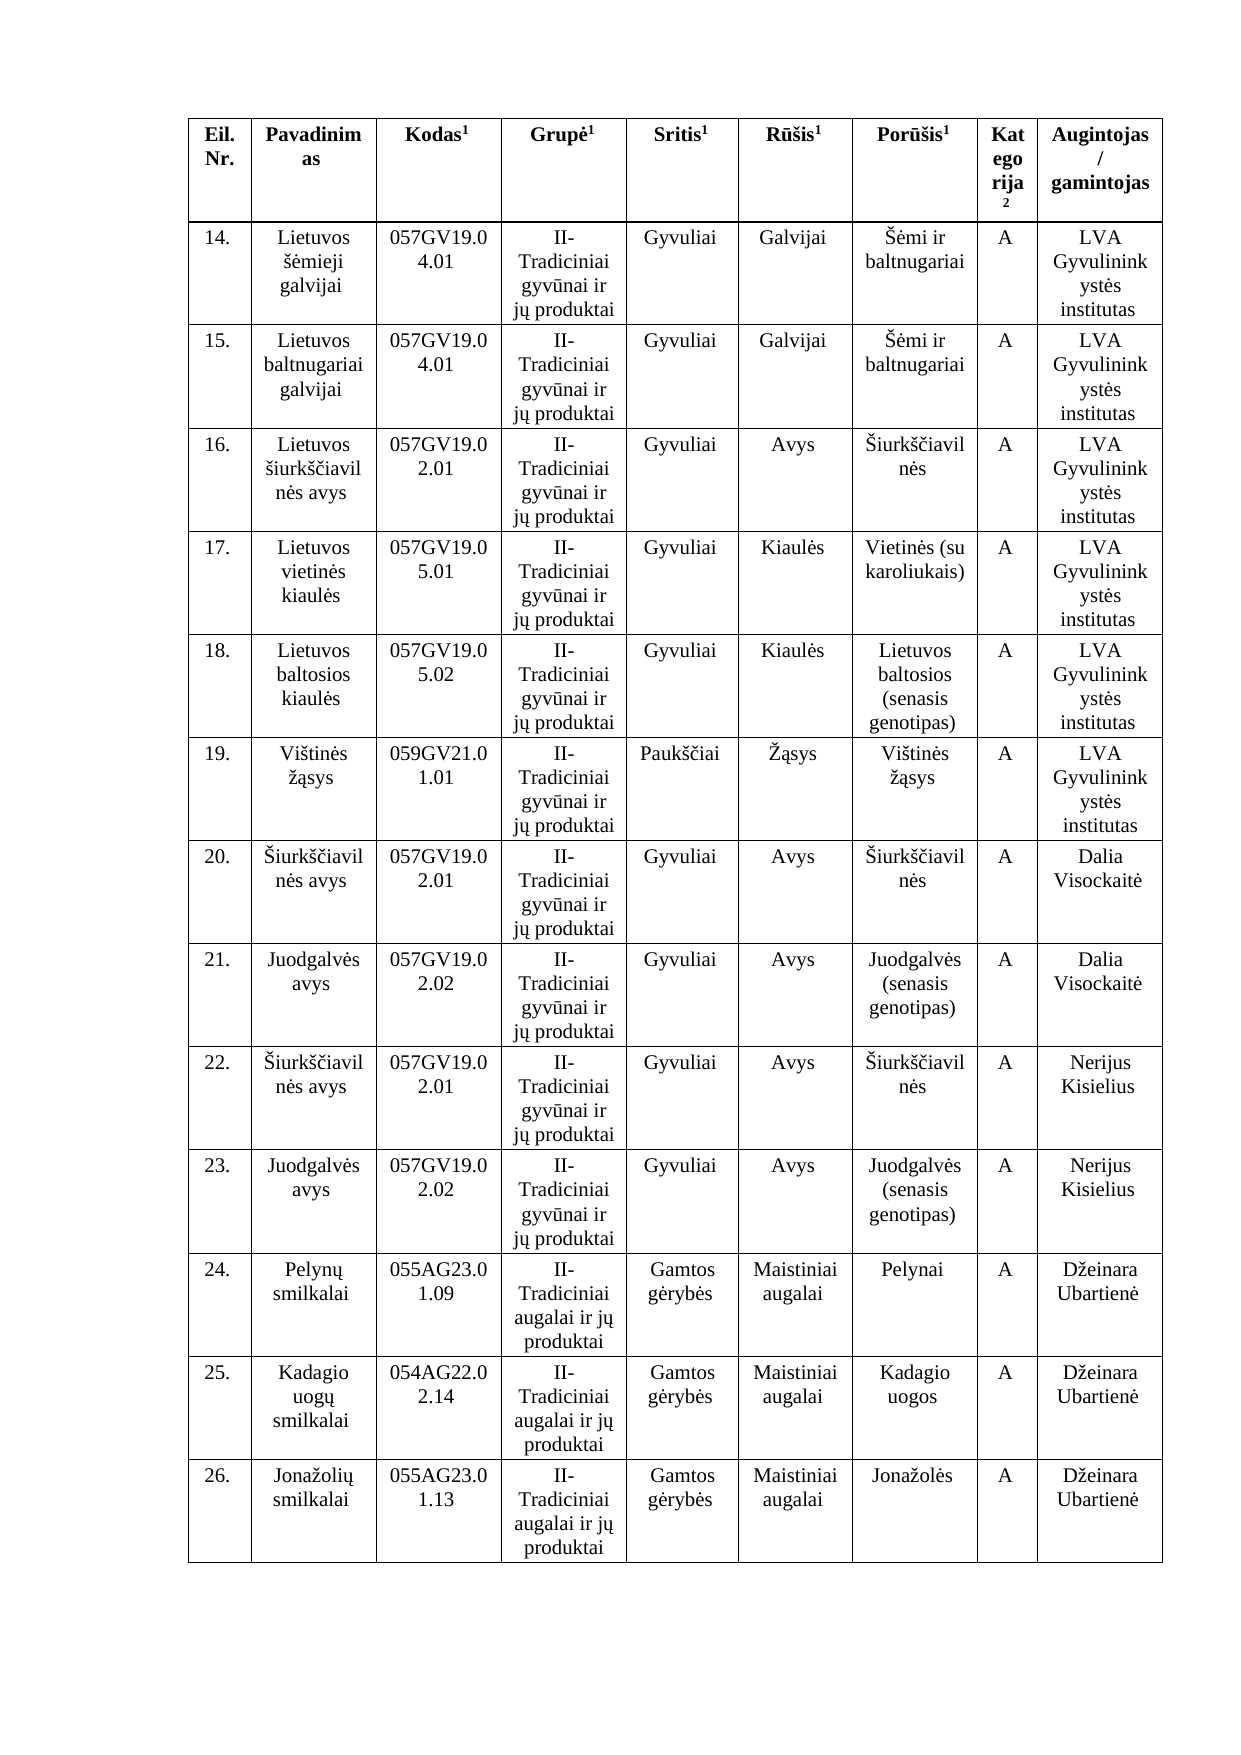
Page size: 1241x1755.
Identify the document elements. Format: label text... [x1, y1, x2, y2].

table_cell 22. [189, 1047, 251, 1149]
table_cell Paukščiai [627, 738, 738, 840]
table_cell II-Tradiciniai gyvūnai ir jų produktai [502, 635, 626, 737]
table_cell 057GV19.05.01 [377, 532, 501, 634]
table_cell 057GV19.02.01 [377, 841, 501, 943]
table_cell Šėmi ir baltnugariai [853, 325, 977, 427]
table_cell 24. [189, 1254, 251, 1356]
table_cell Avys [739, 1047, 852, 1149]
table_header Grupė1 [502, 119, 626, 221]
table_cell Gamtos gėrybės [627, 1357, 738, 1459]
table_cell LVA Gyvulininkystės institutas [1038, 429, 1162, 531]
table_cell Lietuvos baltosios (senasis genotipas) [853, 635, 977, 737]
table_cell Juodgalvės avys [252, 1150, 376, 1252]
table_cell Pelynai [853, 1254, 977, 1356]
table_cell LVA Gyvulininkystės institutas [1038, 223, 1162, 324]
table_cell A [978, 1047, 1037, 1149]
table_cell LVA Gyvulininkystės institutas [1038, 325, 1162, 427]
table_cell LVA Gyvulininkystės institutas [1038, 738, 1162, 840]
table_cell Kadagio uogų smilkalai [252, 1357, 376, 1459]
table_cell 26. [189, 1460, 251, 1562]
table_cell 18. [189, 635, 251, 737]
table_cell Lietuvos baltosios kiaulės [252, 635, 376, 737]
table_cell II-Tradiciniai augalai ir jų produktai [502, 1460, 626, 1562]
table_cell LVA Gyvulininkystės institutas [1038, 635, 1162, 737]
table_cell Gyvuliai [627, 532, 738, 634]
table_cell Gyvuliai [627, 223, 738, 324]
table_cell Gyvuliai [627, 1150, 738, 1252]
table_cell II-Tradiciniai augalai ir jų produktai [502, 1254, 626, 1356]
table_cell 057GV19.02.02 [377, 944, 501, 1046]
table_cell A [978, 738, 1037, 840]
table_cell II-Tradiciniai gyvūnai ir jų produktai [502, 325, 626, 427]
table_header Sritis1 [627, 119, 738, 221]
table_cell Galvijai [739, 325, 852, 427]
table_cell 057GV19.04.01 [377, 223, 501, 324]
table_cell Gyvuliai [627, 635, 738, 737]
table_cell A [978, 223, 1037, 324]
table_cell A [978, 429, 1037, 531]
table_cell A [978, 635, 1037, 737]
table_cell 19. [189, 738, 251, 840]
table_cell Lietuvos šiurkščiavilnės avys [252, 429, 376, 531]
table_cell Vištinės žąsys [252, 738, 376, 840]
table_cell Maistiniai augalai [739, 1357, 852, 1459]
table_cell Galvijai [739, 223, 852, 324]
table_cell II-Tradiciniai gyvūnai ir jų produktai [502, 1150, 626, 1252]
table_cell A [978, 1460, 1037, 1562]
table_header Kodas1 [377, 119, 501, 221]
table_cell Kiaulės [739, 532, 852, 634]
table_cell Maistiniai augalai [739, 1254, 852, 1356]
table_cell 21. [189, 944, 251, 1046]
table_cell Gyvuliai [627, 944, 738, 1046]
table_cell 057GV19.02.01 [377, 429, 501, 531]
table_cell Gyvuliai [627, 841, 738, 943]
table_cell Kiaulės [739, 635, 852, 737]
table_cell 20. [189, 841, 251, 943]
table_cell Džeinara Ubartienė [1038, 1460, 1162, 1562]
table_cell A [978, 841, 1037, 943]
table_cell Avys [739, 841, 852, 943]
table_cell Šiurkščiavilnės avys [252, 1047, 376, 1149]
table_cell Gamtos gėrybės [627, 1254, 738, 1356]
table_cell 057GV19.05.02 [377, 635, 501, 737]
table_cell Džeinara Ubartienė [1038, 1357, 1162, 1459]
table_cell 055AG23.01.13 [377, 1460, 501, 1562]
table_header Augintojas/ gamintojas [1038, 119, 1162, 221]
table_cell Lietuvos vietinės kiaulės [252, 532, 376, 634]
table_cell Vištinės žąsys [853, 738, 977, 840]
table_cell A [978, 1150, 1037, 1252]
table_cell Avys [739, 1150, 852, 1252]
table_cell 17. [189, 532, 251, 634]
table_cell II-Tradiciniai augalai ir jų produktai [502, 1357, 626, 1459]
table_cell Šiurkščiavilnės [853, 841, 977, 943]
table_header Pavadinimas [252, 119, 376, 221]
table_cell 15. [189, 325, 251, 427]
table_cell 23. [189, 1150, 251, 1252]
table_cell Šiurkščiavilnės [853, 1047, 977, 1149]
table_cell 057GV19.02.01 [377, 1047, 501, 1149]
table_cell Nerijus Kisielius [1038, 1047, 1162, 1149]
table_cell Maistiniai augalai [739, 1460, 852, 1562]
table_cell 057GV19.02.02 [377, 1150, 501, 1252]
table_cell Jonažolės [853, 1460, 977, 1562]
table_cell Gamtos gėrybės [627, 1460, 738, 1562]
table_cell Avys [739, 944, 852, 1046]
table_header Rūšis1 [739, 119, 852, 221]
table_cell Žąsys [739, 738, 852, 840]
table_cell Šėmi ir baltnugariai [853, 223, 977, 324]
table_cell A [978, 1357, 1037, 1459]
table_cell A [978, 532, 1037, 634]
table_cell Juodgalvės (senasis genotipas) [853, 944, 977, 1046]
table_cell Avys [739, 429, 852, 531]
table_cell Juodgalvės (senasis genotipas) [853, 1150, 977, 1252]
table_cell 054AG22.02.14 [377, 1357, 501, 1459]
table_cell II-Tradiciniai gyvūnai ir jų produktai [502, 429, 626, 531]
table_cell A [978, 1254, 1037, 1356]
table_cell Gyvuliai [627, 429, 738, 531]
table_cell Pelynų smilkalai [252, 1254, 376, 1356]
table_cell 057GV19.04.01 [377, 325, 501, 427]
table_cell LVA Gyvulininkystės institutas [1038, 532, 1162, 634]
table_cell 055AG23.01.09 [377, 1254, 501, 1356]
table_cell Dalia Visockaitė [1038, 841, 1162, 943]
table_cell II-Tradiciniai gyvūnai ir jų produktai [502, 532, 626, 634]
table_cell 14. [189, 223, 251, 324]
table_cell Šiurkščiavilnės avys [252, 841, 376, 943]
table_cell Gyvuliai [627, 1047, 738, 1149]
table_cell A [978, 325, 1037, 427]
table_cell Lietuvos šėmieji galvijai [252, 223, 376, 324]
table_cell II-Tradiciniai gyvūnai ir jų produktai [502, 841, 626, 943]
table_header Kategorija2 [978, 119, 1037, 221]
table_cell 16. [189, 429, 251, 531]
table_cell Gyvuliai [627, 325, 738, 427]
table_cell Jonažolių smilkalai [252, 1460, 376, 1562]
table_cell Lietuvos baltnugariai galvijai [252, 325, 376, 427]
table_cell Dalia Visockaitė [1038, 944, 1162, 1046]
table_cell Vietinės (su karoliukais) [853, 532, 977, 634]
table_cell II-Tradiciniai gyvūnai ir jų produktai [502, 738, 626, 840]
table_cell 25. [189, 1357, 251, 1459]
table_cell Šiurkščiavilnės [853, 429, 977, 531]
table_cell A [978, 944, 1037, 1046]
table_cell II-Tradiciniai gyvūnai ir jų produktai [502, 223, 626, 324]
table_cell Nerijus Kisielius [1038, 1150, 1162, 1252]
table_cell II-Tradiciniai gyvūnai ir jų produktai [502, 944, 626, 1046]
table_cell Džeinara Ubartienė [1038, 1254, 1162, 1356]
table_cell Kadagio uogos [853, 1357, 977, 1459]
table_cell II-Tradiciniai gyvūnai ir jų produktai [502, 1047, 626, 1149]
table_header Porūšis1 [853, 119, 977, 221]
table_cell 059GV21.01.01 [377, 738, 501, 840]
table_cell Juodgalvės avys [252, 944, 376, 1046]
table_header Eil. Nr. [189, 119, 251, 221]
